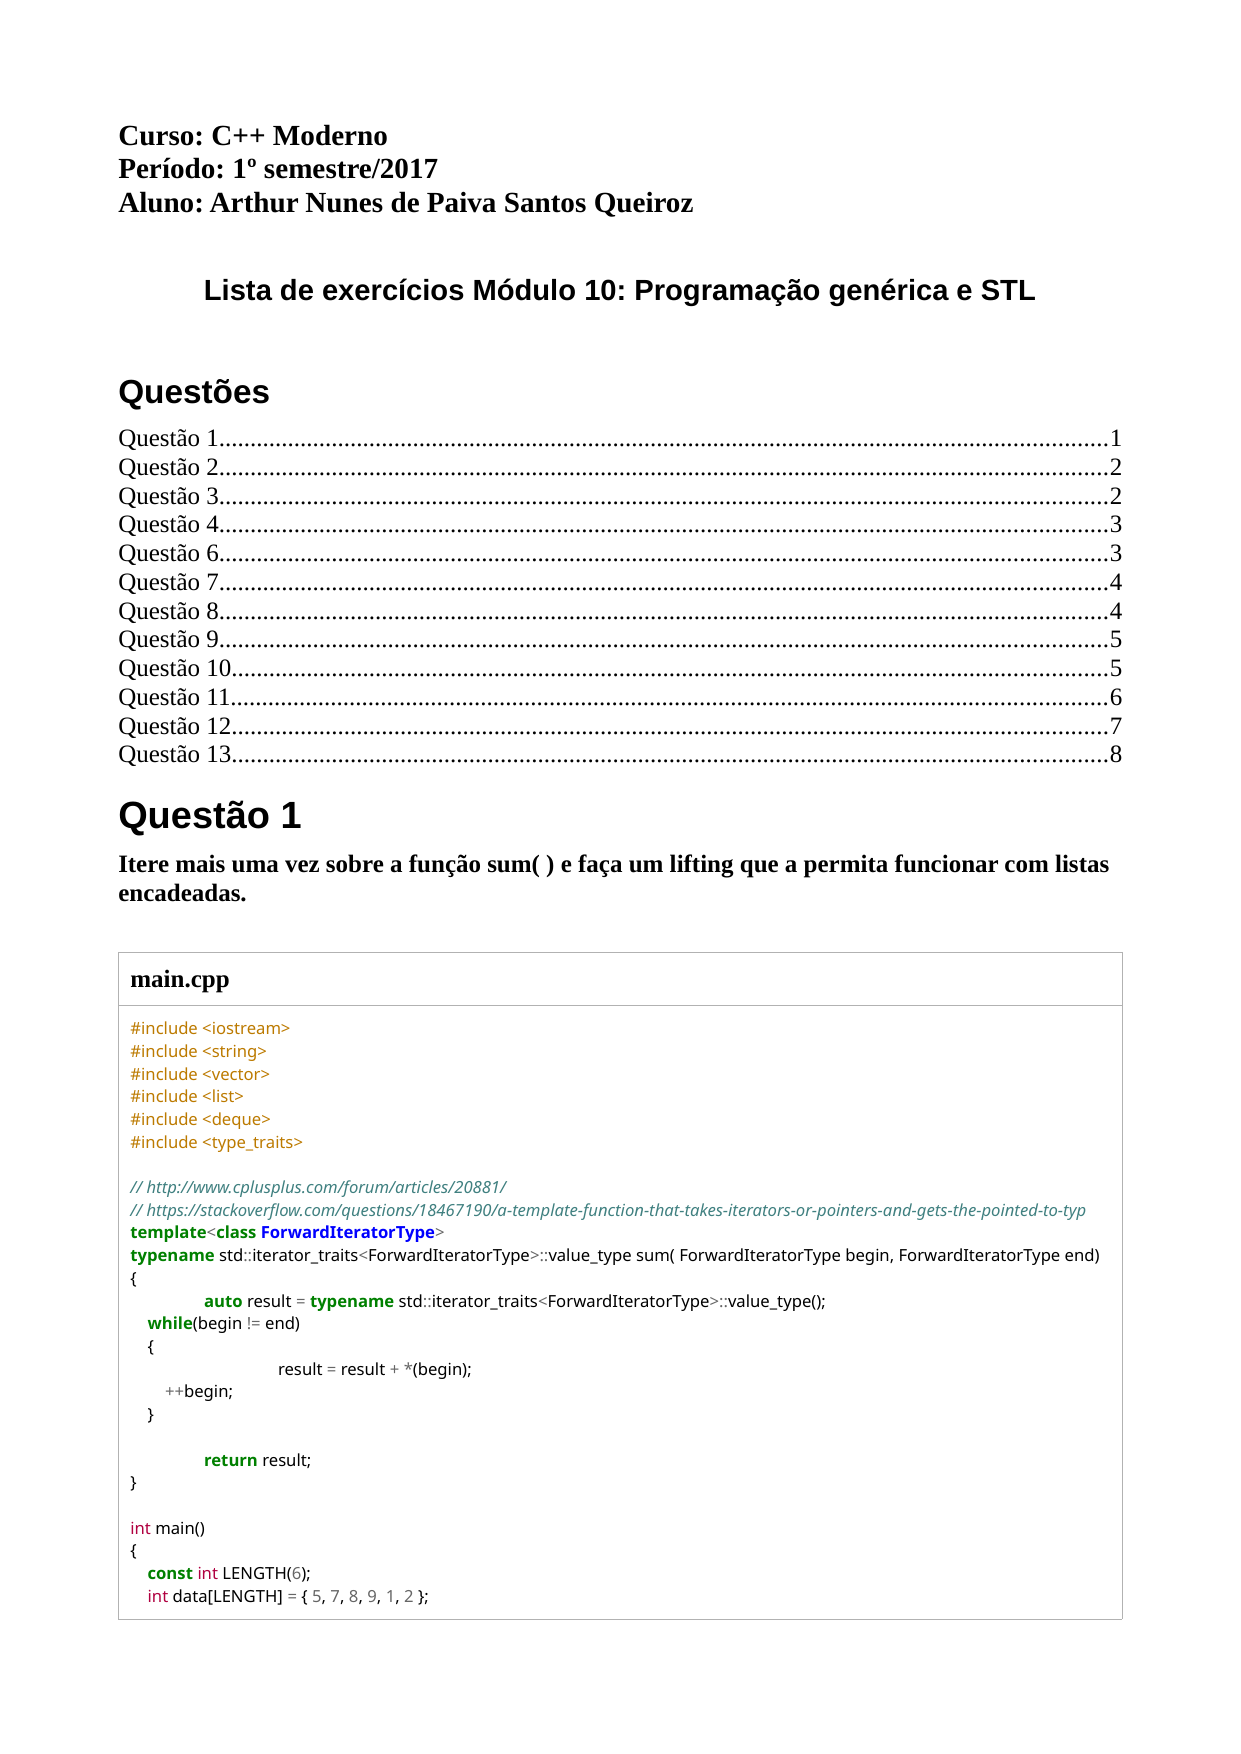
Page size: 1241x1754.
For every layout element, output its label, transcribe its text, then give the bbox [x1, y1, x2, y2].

text Questão 11 6 [118, 682, 1122, 711]
text Questão 8 4 [118, 596, 1122, 624]
text Questão 7 4 [118, 567, 1122, 596]
text Questão 4 3 [118, 509, 1122, 538]
text Questão 2 2 [118, 452, 1122, 481]
subtitle Questão 1 [118, 793, 1122, 837]
subtitle Lista de exercícios Módulo 10: Programação genérica e STL [118, 272, 1122, 306]
text Questão 3 2 [118, 481, 1122, 509]
text Questão 6 3 [118, 538, 1122, 567]
text Questão 13 8 [118, 739, 1122, 768]
subtitle Questões [118, 372, 1122, 411]
text Questão 9 5 [118, 624, 1122, 653]
text Questão 12 7 [118, 711, 1122, 739]
text Questão 10 5 [118, 653, 1122, 682]
table_cell #include <iostream> #include <string> #include <vector> #include <list> #include <deque> #include <type_traits> // http://www.cplusplus.com/forum/articles/20881/ // https://stackoverflow.com/questions/18467190/a-template-function-that-takes-iterators-or-pointers-and-gets-the-pointed-to-typ template<class ForwardIteratorType> typename std::iterator_traits<ForwardIteratorType>::value_type sum( ForwardIteratorType begin, ForwardIteratorType end) { auto result = typename std::iterator_traits<ForwardIteratorType>::value_type(); while(begin != end) { result = result + *(begin); ++begin; } return result; } int main() { const int LENGTH(6); int data[LENGTH] = { 5, 7, 8, 9, 1, 2 }; [119, 1006, 1122, 1619]
text Período: 1º semestre/2017 [118, 152, 1122, 185]
text Aluno: Arthur Nunes de Paiva Santos Queiroz [118, 185, 1122, 219]
text Itere mais uma vez sobre a função sum( ) e faça um lifting que a permita funcionar com listas encadeadas. [118, 849, 1122, 907]
table_header main.cpp [119, 953, 1122, 1005]
text Curso: C++ Moderno [118, 118, 1122, 152]
text Questão 1 1 [118, 423, 1122, 452]
